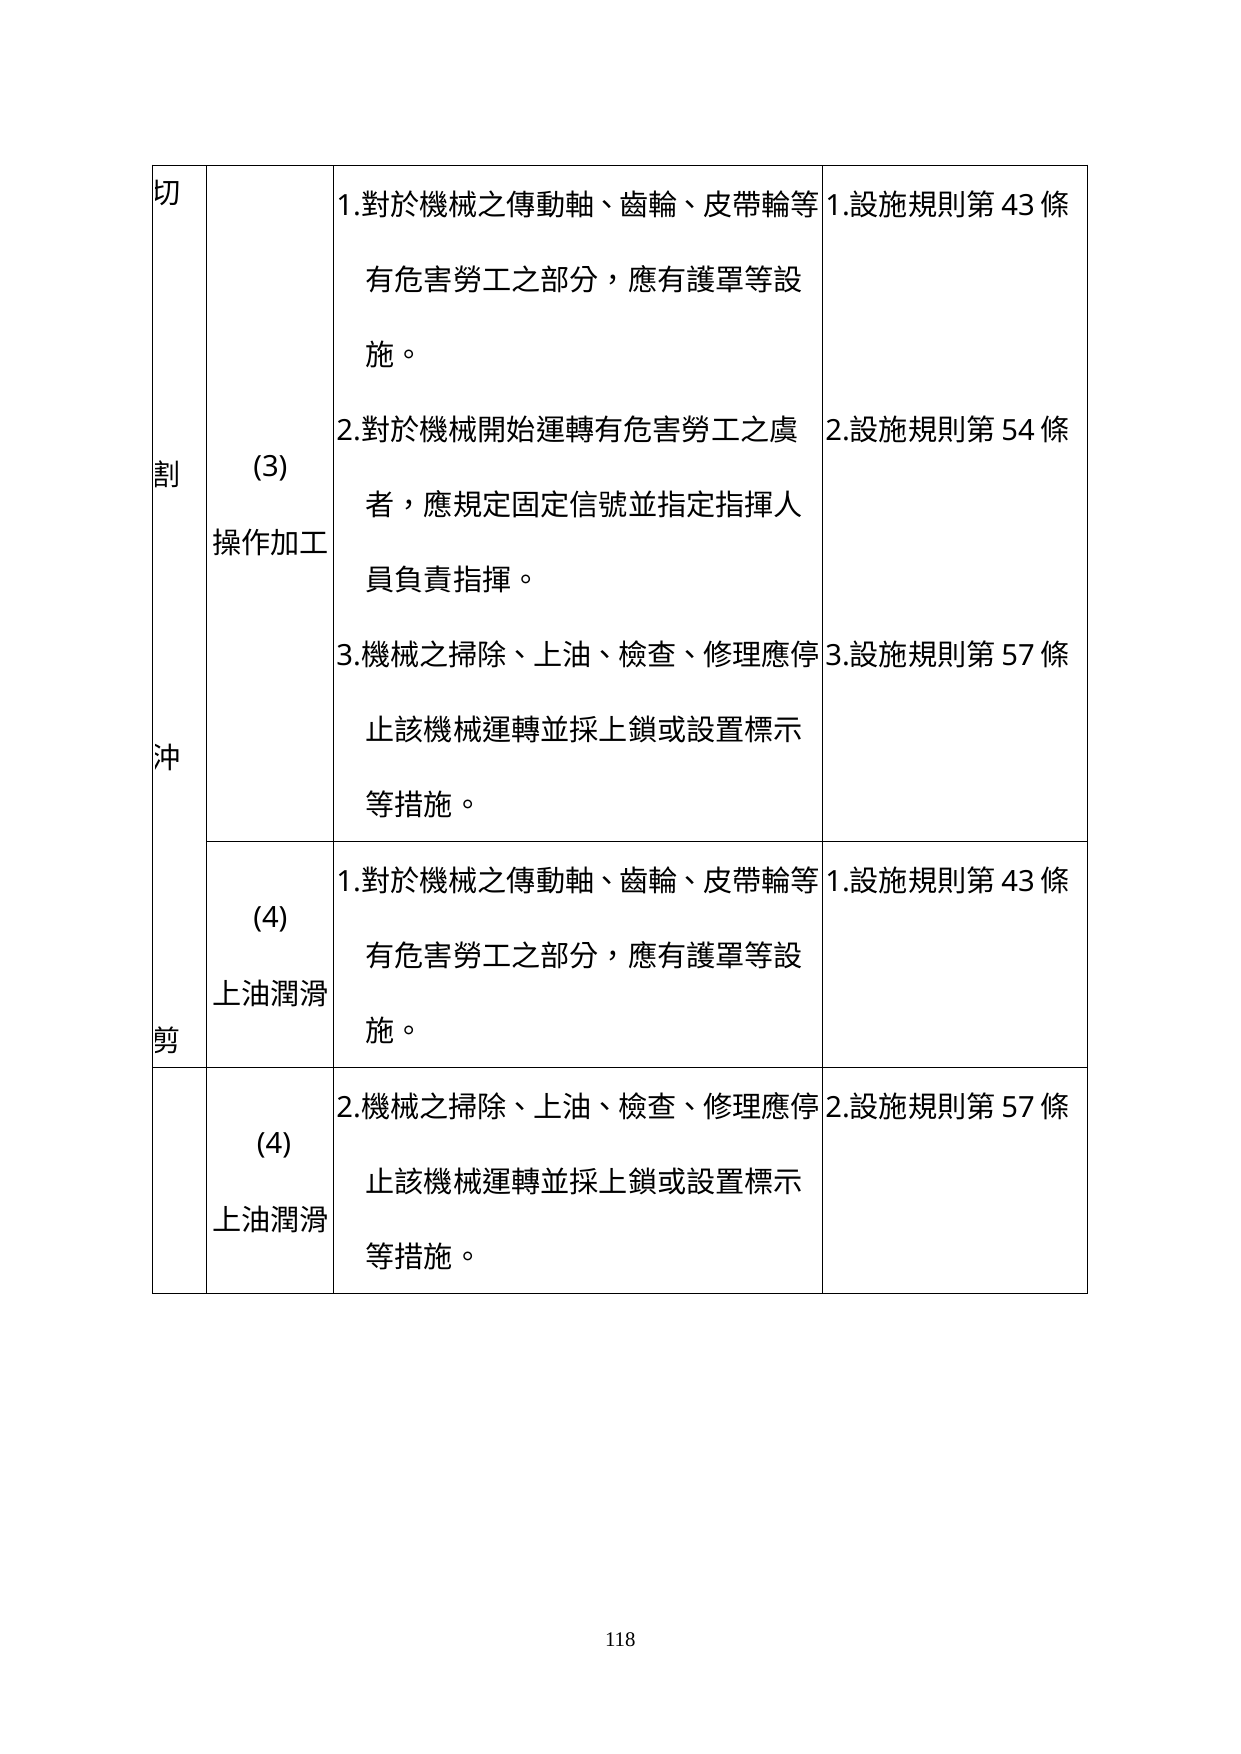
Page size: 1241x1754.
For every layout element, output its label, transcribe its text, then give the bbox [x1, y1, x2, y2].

table_cell 2.設施規則第57條 [823, 1068, 1087, 1293]
table_cell (3) 操作加工 [207, 166, 333, 841]
table_cell 2.機械之掃除、上油、檢查、修理應停止該機械運轉並採上鎖或設置標示等措施。 [334, 1068, 822, 1293]
table_cell 1.對於機械之傳動軸、齒輪、皮帶輪等有危害勞工之部分，應有護罩等設施。 [334, 842, 822, 1067]
table_cell (4) 上油潤滑 [207, 1068, 333, 1293]
table_cell (4) 上油潤滑 [207, 842, 333, 1067]
table_cell 1.設施規則第43條 [823, 842, 1087, 1067]
table_cell 1.設施規則第43條 2.設施規則第54條 3.設施規則第57條 [823, 166, 1087, 841]
table_cell [153, 1068, 206, 1293]
table_cell 切割沖剪 [153, 166, 206, 1067]
table_cell 1.對於機械之傳動軸、齒輪、皮帶輪等有危害勞工之部分，應有護罩等設施。 2.對於機械開始運轉有危害勞工之虞者，應規定固定信號並指定指揮人員負責指揮。 3.機械之掃除、上油、檢查、修理應停止該機械運轉並採上鎖或設置標示等措施。 [334, 166, 822, 841]
